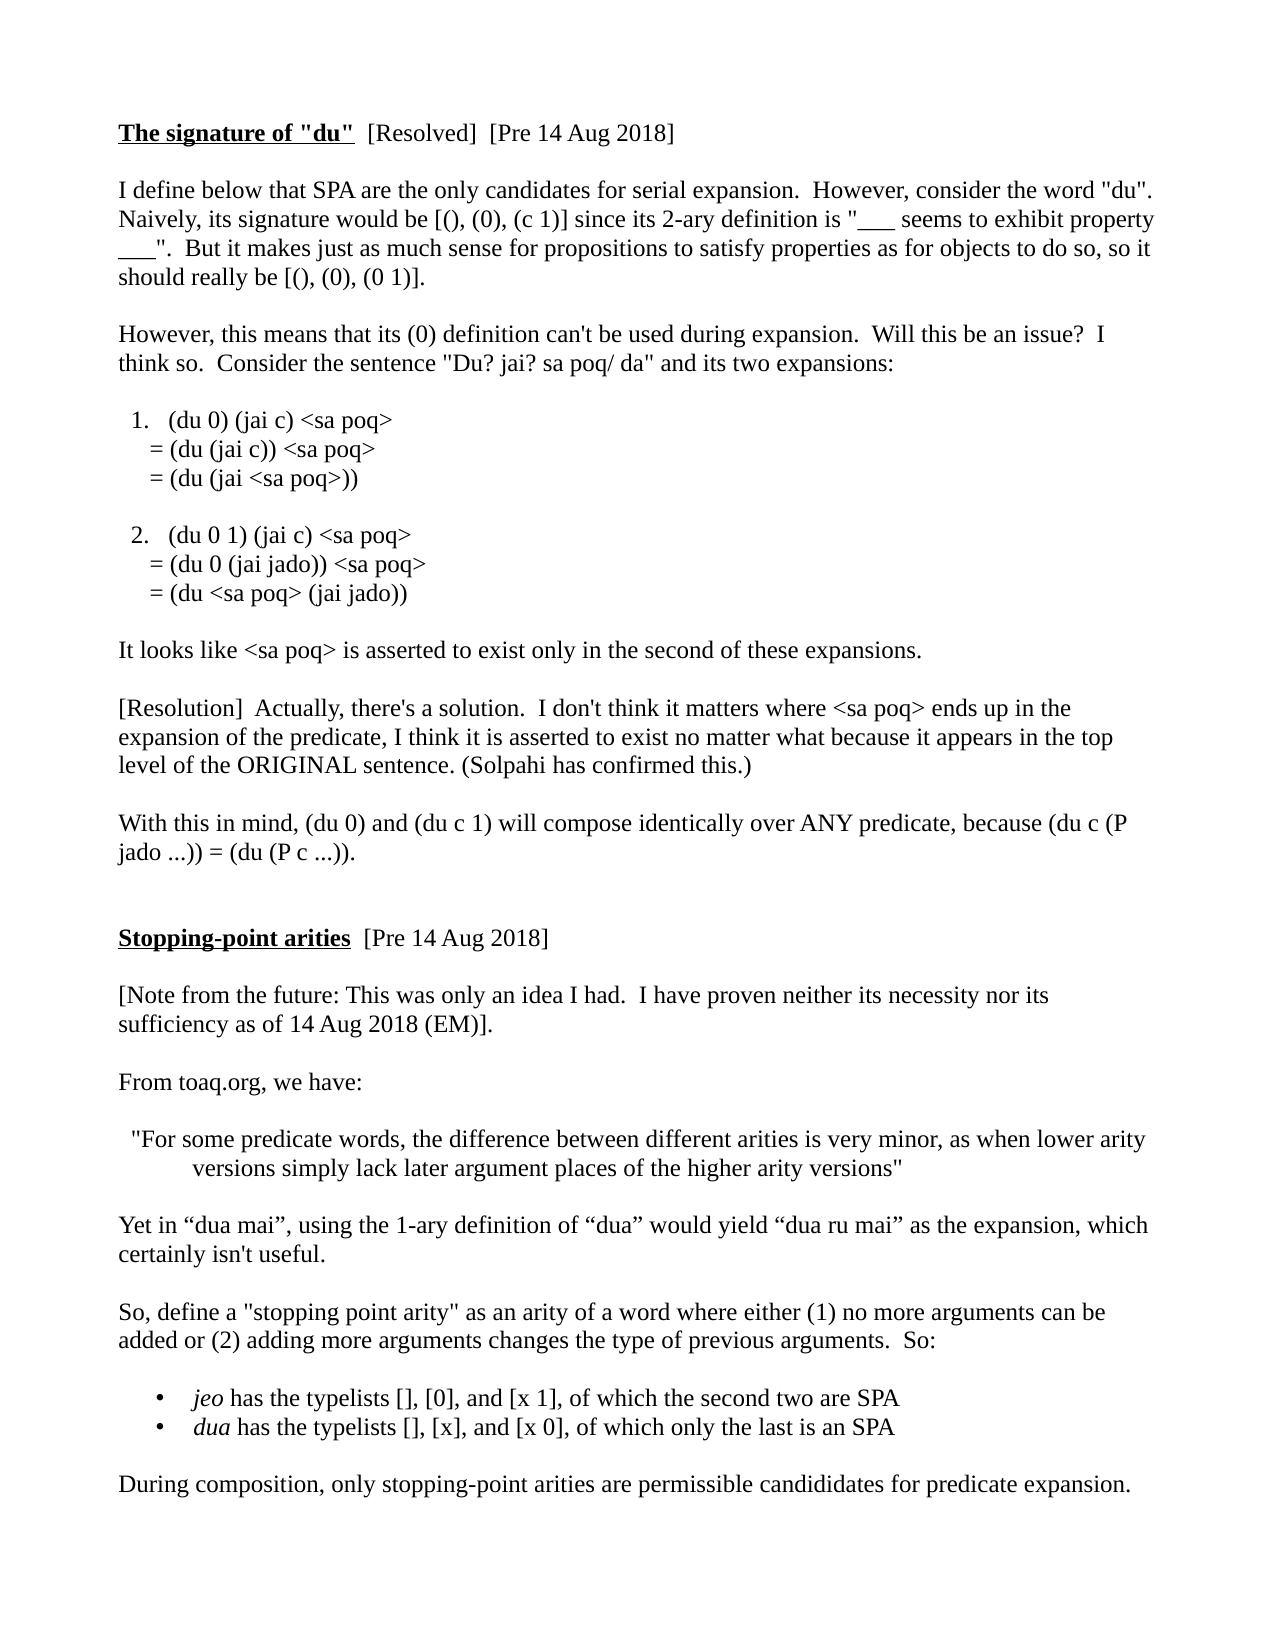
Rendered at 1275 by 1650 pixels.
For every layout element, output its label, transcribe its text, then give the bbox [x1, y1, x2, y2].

text = (du (jai c)) <sa poq> [118, 434, 1157, 463]
text [Resolution] Actually, there's a solution. I don't think it matters where <sa poq> ends up in the expansion of the predicate, I think it is asserted to exist no matter what because it appears in the top level of the ORIGINAL sentence. (Solpahi has confirmed this.) [118, 693, 1157, 779]
text [Note from the future: This was only an idea I had. I have proven neither its necessity nor its sufficiency as of 14 Aug 2018 (EM)]. [118, 981, 1157, 1038]
list jeo has the typelists [], [0], and [x 1], of which the second two are SPA [156, 1383, 1157, 1412]
text I define below that SPA are the only candidates for serial expansion. However, consider the word "du". Naively, its signature would be [(), (0), (c 1)] since its 2-ary definition is "___ seems to exhibit property ___". But it makes just as much sense for propositions to satisfy properties as for objects to do so, so it should really be [(), (0), (0 1)]. [118, 176, 1157, 291]
text "For some predicate words, the difference between different arities is very minor, as when lower arity versions simply lack later argument places of the higher arity versions" [118, 1124, 1157, 1182]
text The signature of "du" [Resolved] [Pre 14 Aug 2018] [118, 118, 1157, 147]
text 2. (du 0 1) (jai c) <sa poq> [118, 521, 1157, 549]
text = (du <sa poq> (jai jado)) [118, 578, 1157, 607]
text Yet in “dua mai”, using the 1-ary definition of “dua” would yield “dua ru mai” as the expansion, which certainly isn't useful. [118, 1211, 1157, 1268]
list dua has the typelists [], [x], and [x 0], of which only the last is an SPA [156, 1412, 1157, 1441]
text However, this means that its (0) definition can't be used during expansion. Will this be an issue? I think so. Consider the sentence "Du? jai? sa poq/ da" and its two expansions: [118, 319, 1157, 377]
text From toaq.org, we have: [118, 1067, 1157, 1096]
text Stopping-point arities [Pre 14 Aug 2018] [118, 923, 1157, 952]
text So, define a "stopping point arity" as an arity of a word where either (1) no more arguments can be added or (2) adding more arguments changes the type of previous arguments. So: [118, 1297, 1157, 1354]
text During composition, only stopping-point arities are permissible candididates for predicate expansion. [118, 1469, 1157, 1498]
text It looks like <sa poq> is asserted to exist only in the second of these expansions. [118, 636, 1157, 664]
text 1. (du 0) (jai c) <sa poq> [118, 406, 1157, 434]
text With this in mind, (du 0) and (du c 1) will compose identically over ANY predicate, because (du c (P jado ...)) = (du (P c ...)). [118, 808, 1157, 866]
text = (du (jai <sa poq>)) [118, 463, 1157, 492]
text = (du 0 (jai jado)) <sa poq> [118, 549, 1157, 578]
